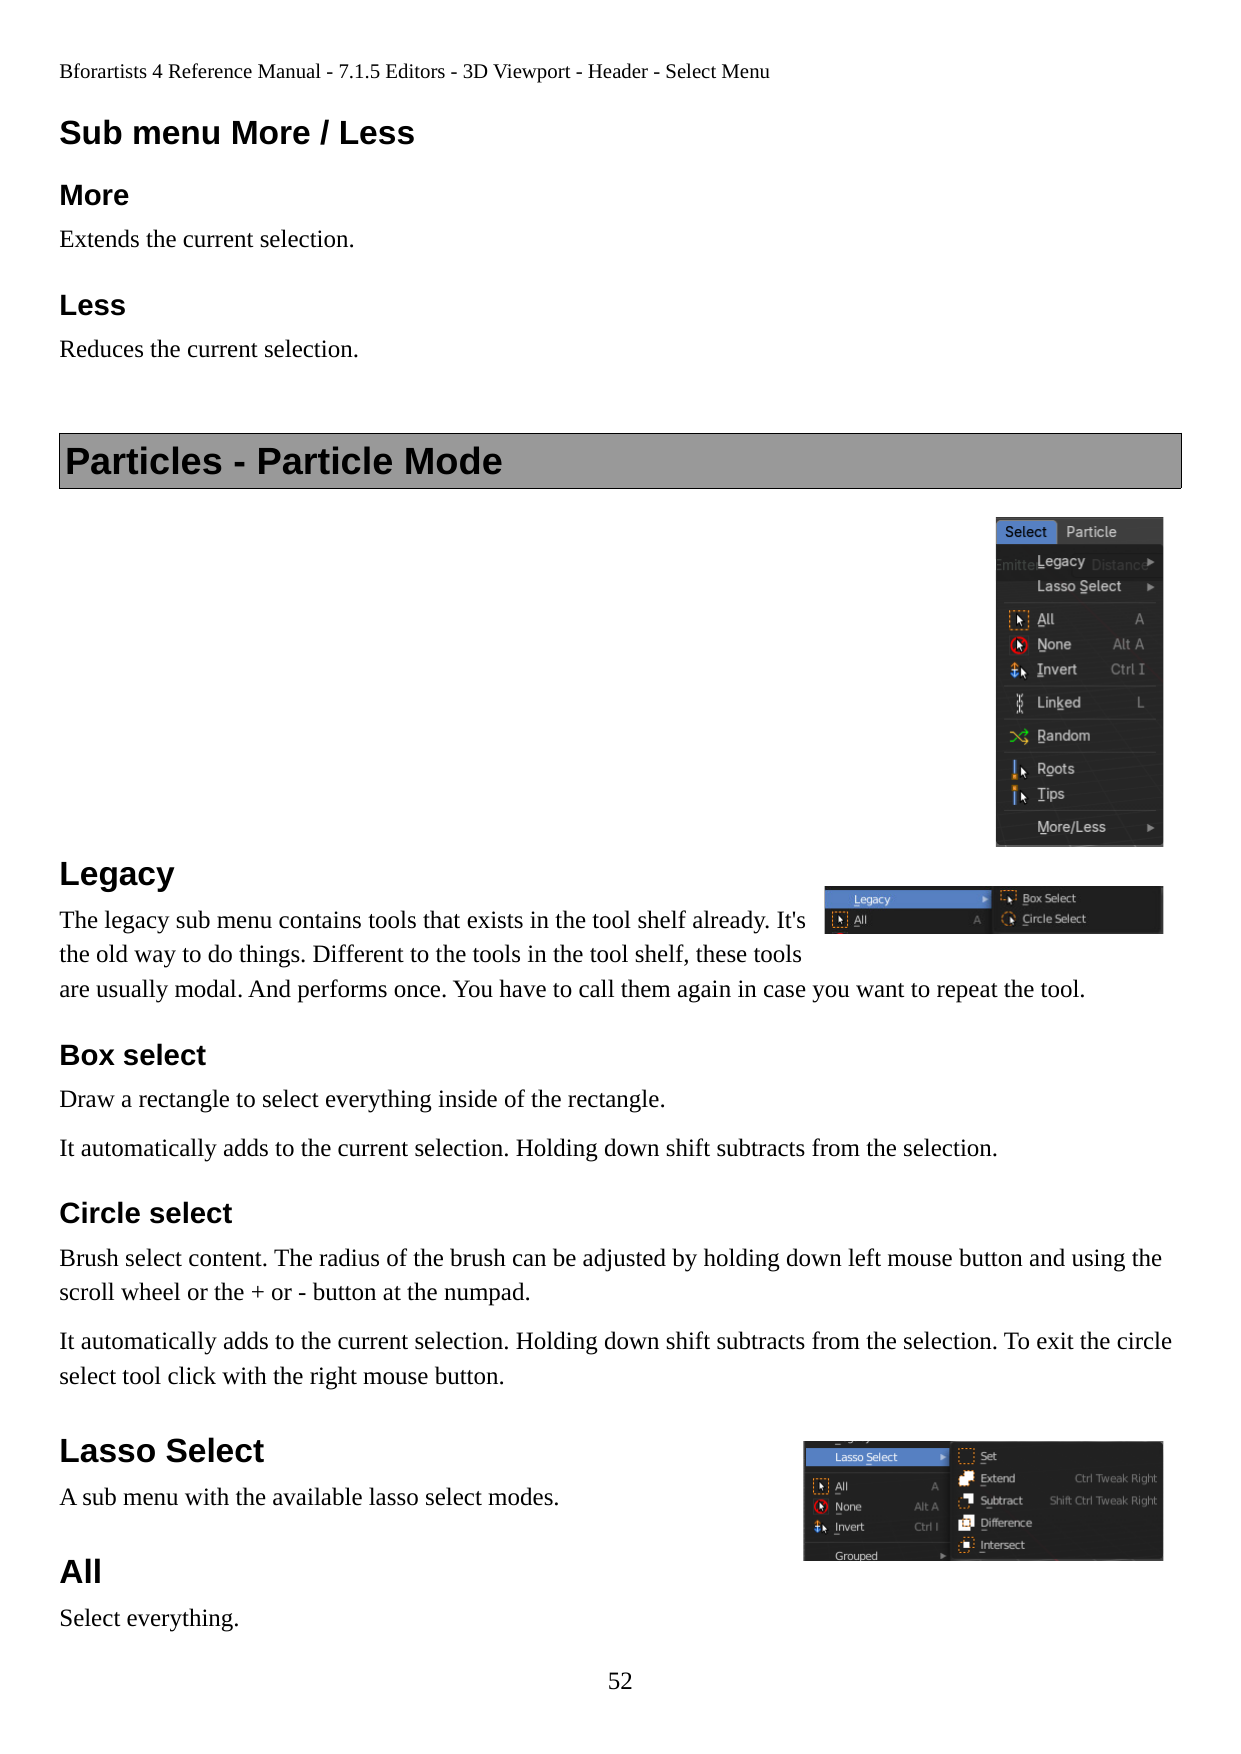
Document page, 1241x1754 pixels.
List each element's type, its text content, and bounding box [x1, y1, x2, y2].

subtitle More [59, 178, 1181, 212]
picture [803, 1441, 1164, 1561]
text Brush select content. The radius of the brush can be adjusted by holding down left mouse button and using the scroll wheel or the + or - button at the numpad. [59, 1243, 1181, 1306]
subtitle Sub menu More / Less [59, 113, 1181, 151]
text It automatically adds to the current selection. Holding down shift subtracts from the selection. [59, 1133, 1181, 1162]
text It automatically adds to the current selection. Holding down shift subtracts from the selection. To exit the circle select tool click with the right mouse button. [59, 1326, 1181, 1389]
text Draw a rectangle to select everything inside of the rectangle. [59, 1084, 1181, 1112]
table_header Particles - Particle Mode [60, 434, 1181, 488]
text A sub menu with the available lasso select modes. [59, 1482, 803, 1511]
subtitle Circle select [59, 1196, 1181, 1230]
picture [995, 517, 1164, 847]
text Select everything. [59, 1603, 1181, 1632]
picture [824, 886, 1164, 934]
subtitle Legacy [59, 854, 1181, 892]
subtitle Less [59, 288, 1181, 322]
text Extends the current selection. [59, 224, 1181, 253]
subtitle All [59, 1552, 1181, 1590]
text Reduces the current selection. [59, 334, 1181, 363]
subtitle Lasso Select [59, 1431, 1181, 1469]
subtitle Box select [59, 1037, 1181, 1071]
text The legacy sub menu contains tools that exists in the tool shelf already. It's the old way to do things. Different to the tools in the tool shelf, these tools are usually modal. And performs once. You have to call them again in case you want to repeat the tool. [59, 905, 1181, 1003]
